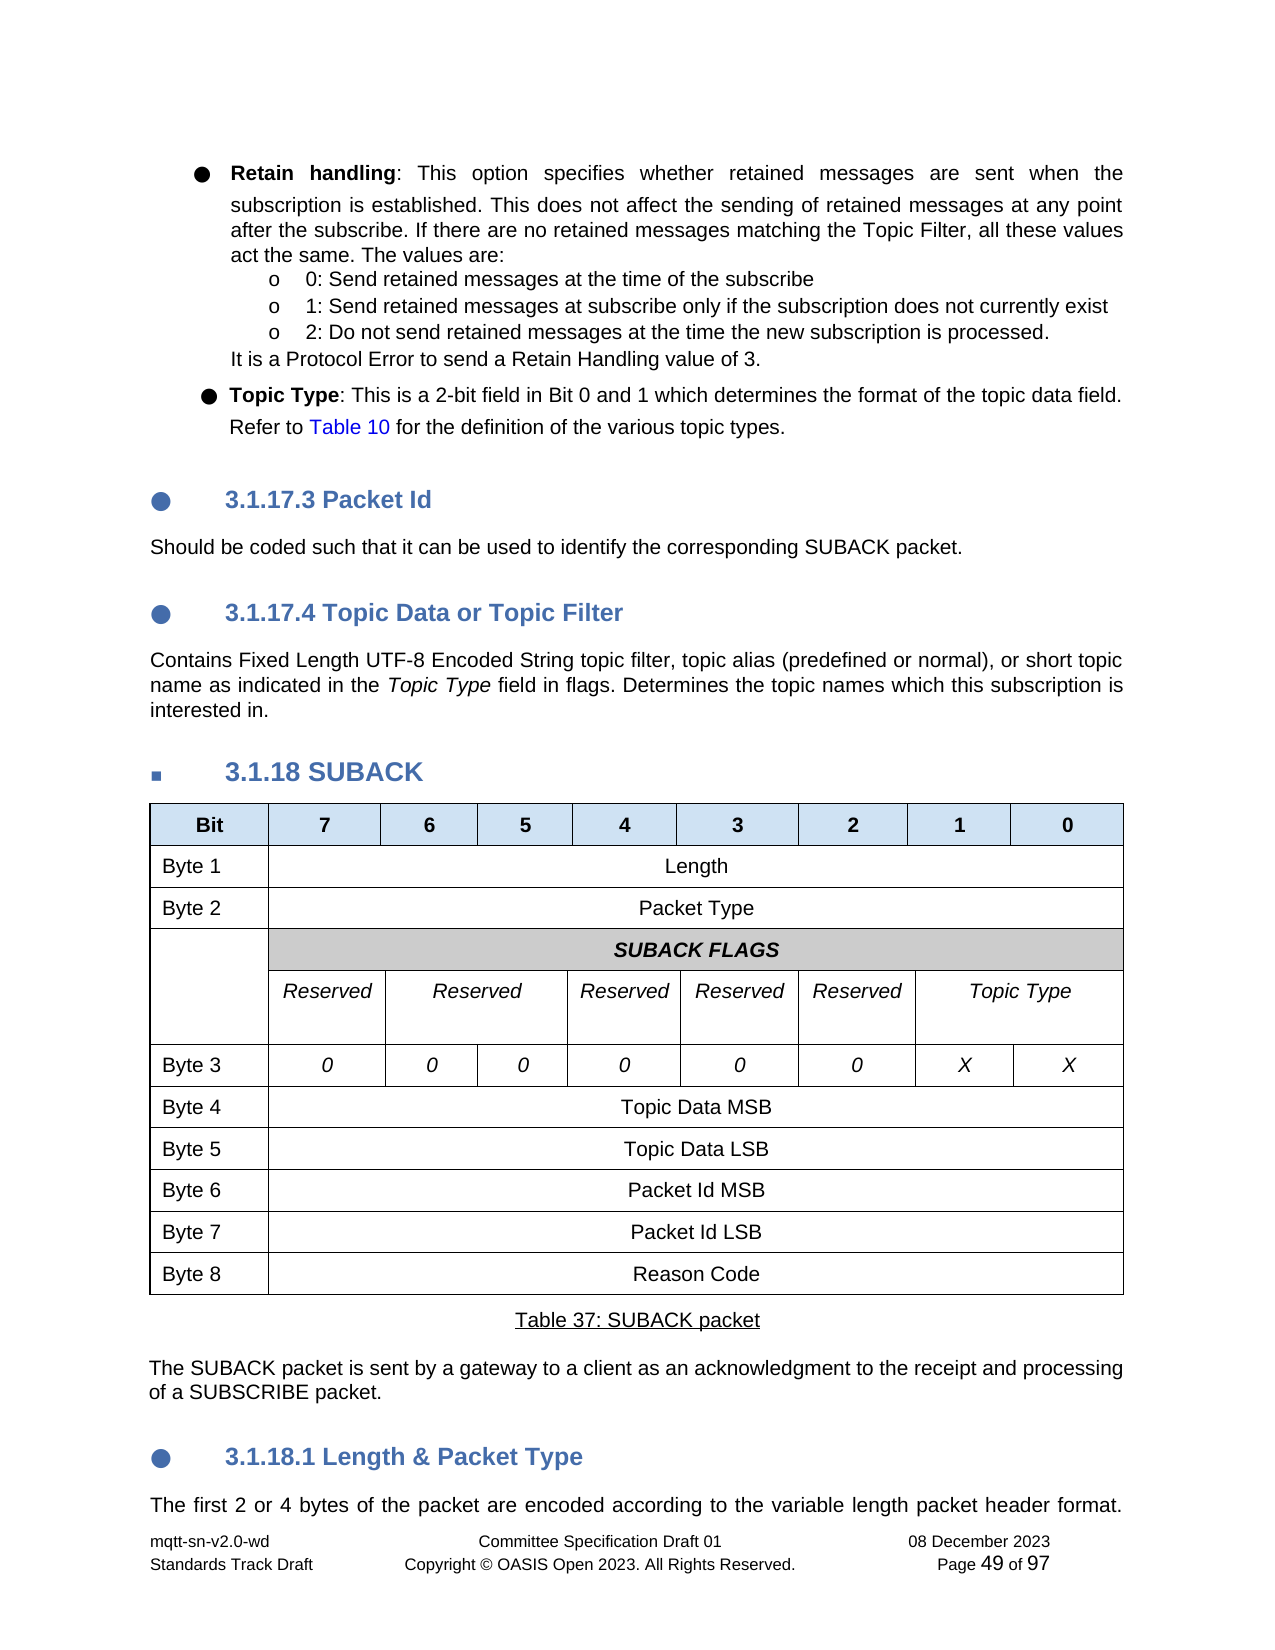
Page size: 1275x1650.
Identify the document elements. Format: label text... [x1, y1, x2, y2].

table_cell Byte 3 [151, 1045, 268, 1086]
table_cell Reserved [269, 971, 385, 1044]
table_cell Byte 8 [151, 1253, 268, 1294]
table_header 1 [908, 804, 1010, 845]
table_cell 0 [568, 1045, 680, 1086]
table_cell 0 [681, 1045, 798, 1086]
subtitle 3.1.18.1 Length & Packet Type [150, 1429, 1124, 1480]
subtitle 3.1.17.4 Topic Data or Topic Filter [150, 584, 1124, 636]
table_header 3 [677, 804, 798, 845]
table_cell X [916, 1045, 1013, 1086]
table_cell Byte 2 [151, 888, 268, 928]
table_header 2 [799, 804, 907, 845]
text Contains Fixed Length UTF-8 Encoded String topic filter, topic alias (predefined or normal), or short topic name as indicated in the Topic Type field in flags. Determines the topic names which this subscription is interested in. [150, 648, 1124, 721]
table_cell 0 [386, 1045, 477, 1086]
table_header 0 [1011, 804, 1123, 845]
table_cell [151, 929, 268, 1044]
table_cell 0 [269, 1045, 385, 1086]
list 2: Do not send retained messages at the time the new subscription is processed. [268, 320, 1124, 346]
table_cell SUBACK FLAGS [269, 929, 1123, 970]
table_cell 0 [799, 1045, 915, 1086]
subtitle 3.1.17.3 Packet Id [150, 471, 1124, 522]
list 0: Send retained messages at the time of the subscribe [268, 267, 1124, 293]
table_cell Reserved [681, 971, 798, 1044]
table_cell Byte 4 [151, 1087, 268, 1127]
table_cell Byte 1 [151, 846, 268, 887]
table_header 4 [573, 804, 676, 845]
table_cell Packet Id LSB [269, 1212, 1123, 1252]
table_cell Byte 7 [151, 1212, 268, 1252]
text Table 37: SUBACK packet [150, 1307, 1125, 1331]
table_cell Packet Id MSB [269, 1170, 1123, 1211]
table_cell Topic Type [916, 971, 1123, 1044]
list Retain handling: This option specifies whether retained messages are sent when the subscription is established. This does not affect the sending of retained messages at any point after the subscribe. If there are no retained messages matching the Topic Filter, all these values act the same. The values are: [193, 150, 1124, 266]
list 1: Send retained messages at subscribe only if the subscription does not currently exist [268, 294, 1124, 319]
text It is a Protocol Error to send a Retain Handling value of 3. [230, 347, 1124, 371]
subtitle 3.1.18 SUBACK [150, 754, 1125, 792]
table_header 7 [269, 804, 380, 845]
table_header 5 [478, 804, 572, 845]
table_cell Length [269, 846, 1123, 887]
table_cell Reason Code [269, 1253, 1123, 1294]
text The first 2 or 4 bytes of the packet are encoded according to the variable length packet header format. [150, 1493, 1124, 1517]
table_header 6 [381, 804, 477, 845]
table_cell Topic Data LSB [269, 1128, 1123, 1169]
table_cell X [1014, 1045, 1123, 1086]
table_cell Reserved [568, 971, 680, 1044]
table_header Bit [151, 804, 268, 845]
list Topic Type: This is a 2-bit field in Bit 0 and 1 which determines the format of the topic data field. Refer to Table 10 for the definition of the various topic types. [200, 371, 1124, 439]
table_cell Reserved [799, 971, 915, 1044]
table_cell Byte 5 [151, 1128, 268, 1169]
text Should be coded such that it can be used to identify the corresponding SUBACK packet. [150, 535, 1124, 559]
table_cell Byte 6 [151, 1170, 268, 1211]
table_cell Packet Type [269, 888, 1123, 928]
table_cell Reserved [386, 971, 567, 1044]
table_cell Topic Data MSB [269, 1087, 1123, 1127]
table_cell 0 [478, 1045, 567, 1086]
text The SUBACK packet is sent by a gateway to a client as an acknowledgment to the receipt and processing of a SUBSCRIBE packet. [148, 1356, 1124, 1404]
